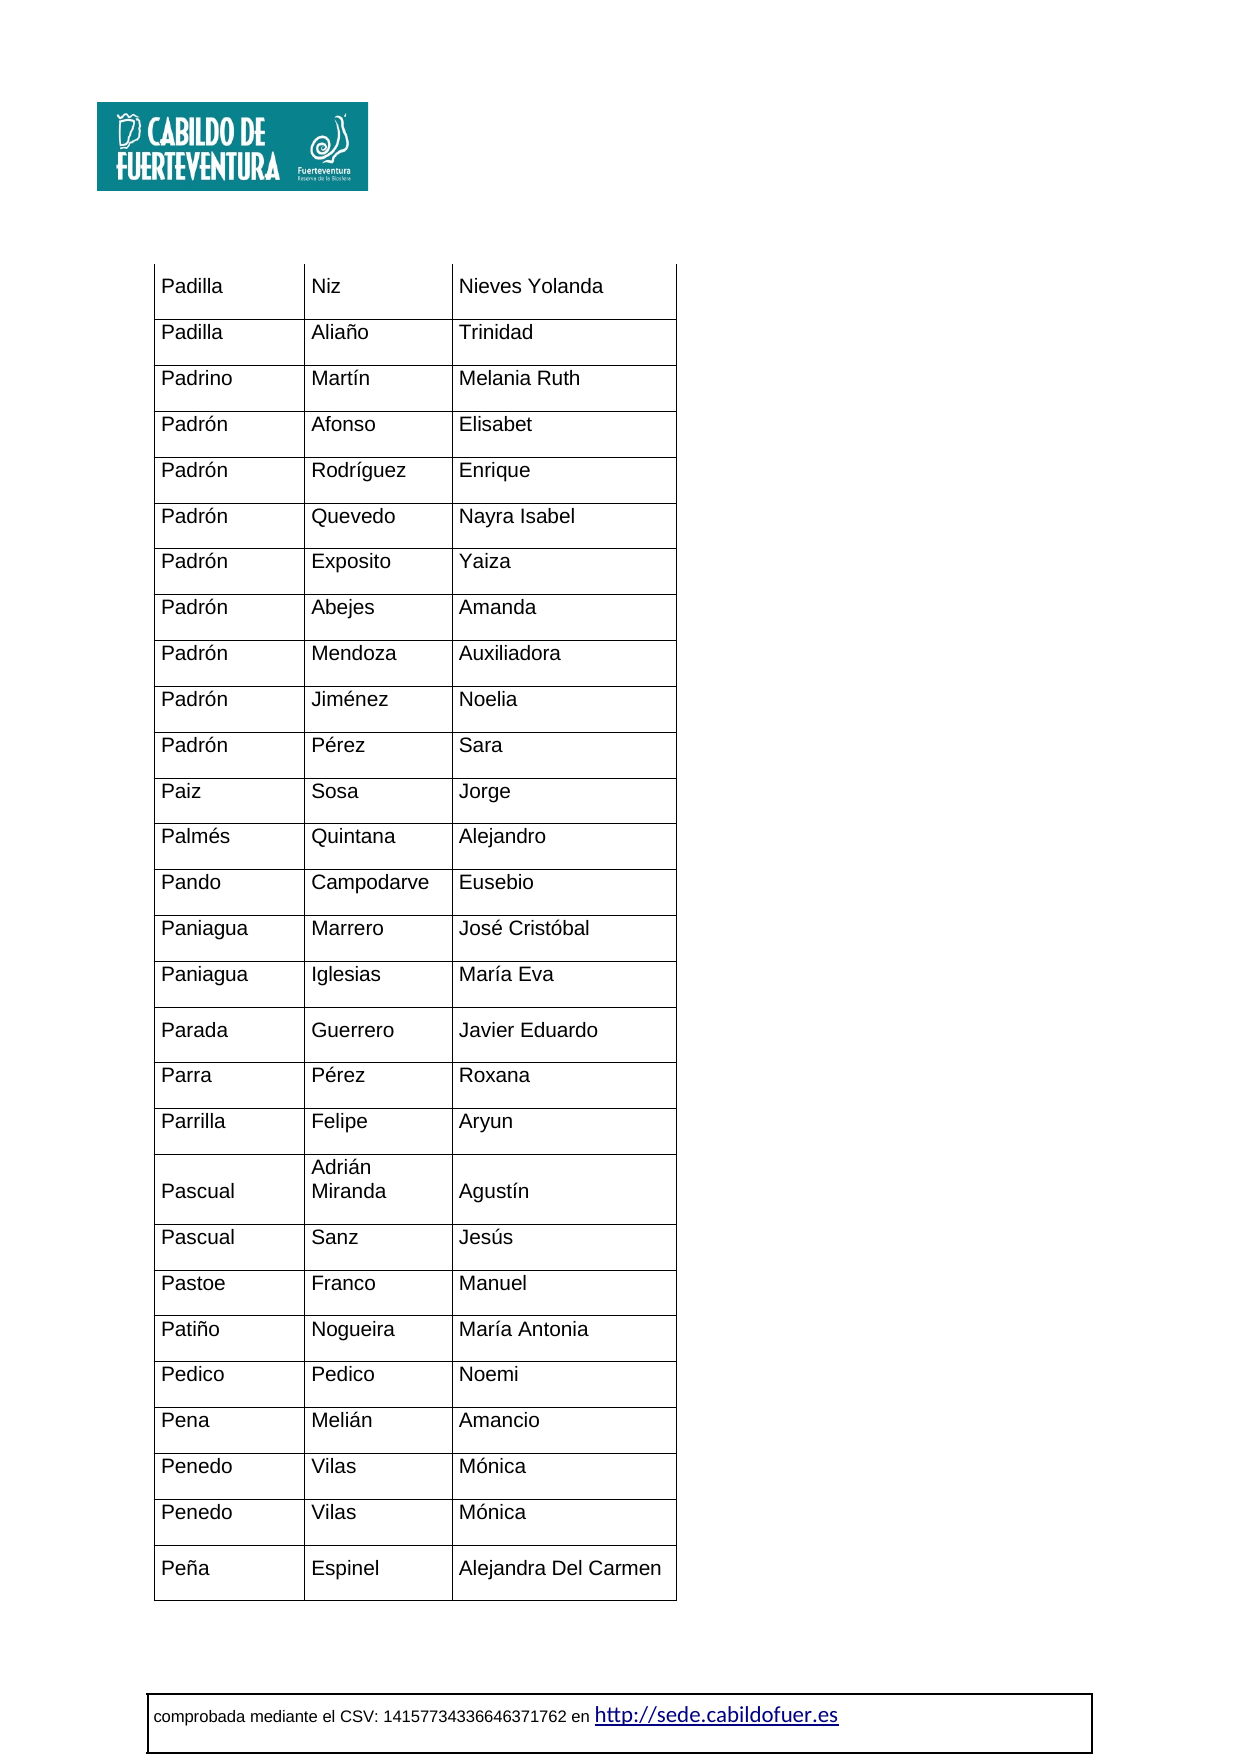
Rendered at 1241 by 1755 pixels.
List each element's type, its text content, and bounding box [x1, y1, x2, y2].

table_cell Pérez [305, 733, 452, 777]
table_cell Amancio [453, 1408, 676, 1453]
table_cell María Antonia [453, 1316, 676, 1361]
table_cell Trinidad [453, 320, 676, 365]
table_cell Pastoe [155, 1271, 304, 1315]
table_cell María Eva [453, 962, 676, 1007]
table_cell Javier Eduardo [453, 1008, 676, 1062]
table_cell Jiménez [305, 687, 452, 732]
table_cell Pedico [155, 1362, 304, 1407]
table_cell Amanda [453, 595, 676, 640]
table_cell Enrique [453, 458, 676, 502]
table_cell Quevedo [305, 504, 452, 548]
table_cell Paiz [155, 779, 304, 823]
table_cell Rodríguez [305, 458, 452, 502]
table_cell Iglesias [305, 962, 452, 1007]
table_cell Pedico [305, 1362, 452, 1407]
table_cell Exposito [305, 549, 452, 594]
table_cell Padrón [155, 687, 304, 732]
table_cell Franco [305, 1271, 452, 1315]
table_cell Afonso [305, 412, 452, 457]
table_cell Pascual [155, 1225, 304, 1269]
table_cell Espinel [305, 1546, 452, 1600]
table_cell Agustín [453, 1155, 676, 1224]
table_cell Felipe [305, 1109, 452, 1154]
table_cell Pando [155, 870, 304, 915]
table_cell Noelia [453, 687, 676, 732]
table_cell Padrón [155, 641, 304, 686]
table_cell Padrón [155, 458, 304, 502]
table_cell Roxana [453, 1063, 676, 1108]
table_header Niz [305, 264, 452, 319]
table_cell Mónica [453, 1454, 676, 1499]
table_cell Quintana [305, 824, 452, 869]
table_cell Elisabet [453, 412, 676, 457]
table_cell Padrón [155, 504, 304, 548]
table_cell Vilas [305, 1454, 452, 1499]
table_cell Sanz [305, 1225, 452, 1269]
table_cell Padrón [155, 733, 304, 777]
table_cell Penedo [155, 1500, 304, 1544]
table_cell Peña [155, 1546, 304, 1600]
table_cell Padrón [155, 549, 304, 594]
table_cell Melián [305, 1408, 452, 1453]
table_cell Alejandra Del Carmen [453, 1546, 676, 1600]
table_cell Palmés [155, 824, 304, 869]
table_cell Sosa [305, 779, 452, 823]
table_cell Paniagua [155, 916, 304, 961]
table_cell Marrero [305, 916, 452, 961]
table_cell Melania Ruth [453, 366, 676, 411]
table_cell Mendoza [305, 641, 452, 686]
table_header Padilla [155, 264, 304, 319]
table_cell Abejes [305, 595, 452, 640]
table_cell Martín [305, 366, 452, 411]
table_cell Nogueira [305, 1316, 452, 1361]
table_cell Parra [155, 1063, 304, 1108]
table_cell Eusebio [453, 870, 676, 915]
table_cell Adrián Miranda [305, 1155, 452, 1224]
table_cell Nayra Isabel [453, 504, 676, 548]
table_cell Paniagua [155, 962, 304, 1007]
table_cell Parada [155, 1008, 304, 1062]
table_cell Parrilla [155, 1109, 304, 1154]
table_cell Mónica [453, 1500, 676, 1544]
table_cell Pérez [305, 1063, 452, 1108]
table_cell Jorge [453, 779, 676, 823]
table_cell Guerrero [305, 1008, 452, 1062]
table_cell Auxiliadora [453, 641, 676, 686]
table_cell Penedo [155, 1454, 304, 1499]
table_cell Padrón [155, 412, 304, 457]
table_cell Sara [453, 733, 676, 777]
table_cell Alejandro [453, 824, 676, 869]
table_cell Padrino [155, 366, 304, 411]
table_cell Jesús [453, 1225, 676, 1269]
table_cell Pascual [155, 1155, 304, 1224]
table_cell Padrón [155, 595, 304, 640]
table_cell Pena [155, 1408, 304, 1453]
table_cell Vilas [305, 1500, 452, 1544]
table_cell Noemi [453, 1362, 676, 1407]
table_cell Patiño [155, 1316, 304, 1361]
table_cell Aryun [453, 1109, 676, 1154]
table_cell Aliaño [305, 320, 452, 365]
table_cell Campodarve [305, 870, 452, 915]
table_cell Padilla [155, 320, 304, 365]
table_cell Manuel [453, 1271, 676, 1315]
table_cell Yaiza [453, 549, 676, 594]
table_cell José Cristóbal [453, 916, 676, 961]
table_header Nieves Yolanda [453, 264, 676, 319]
